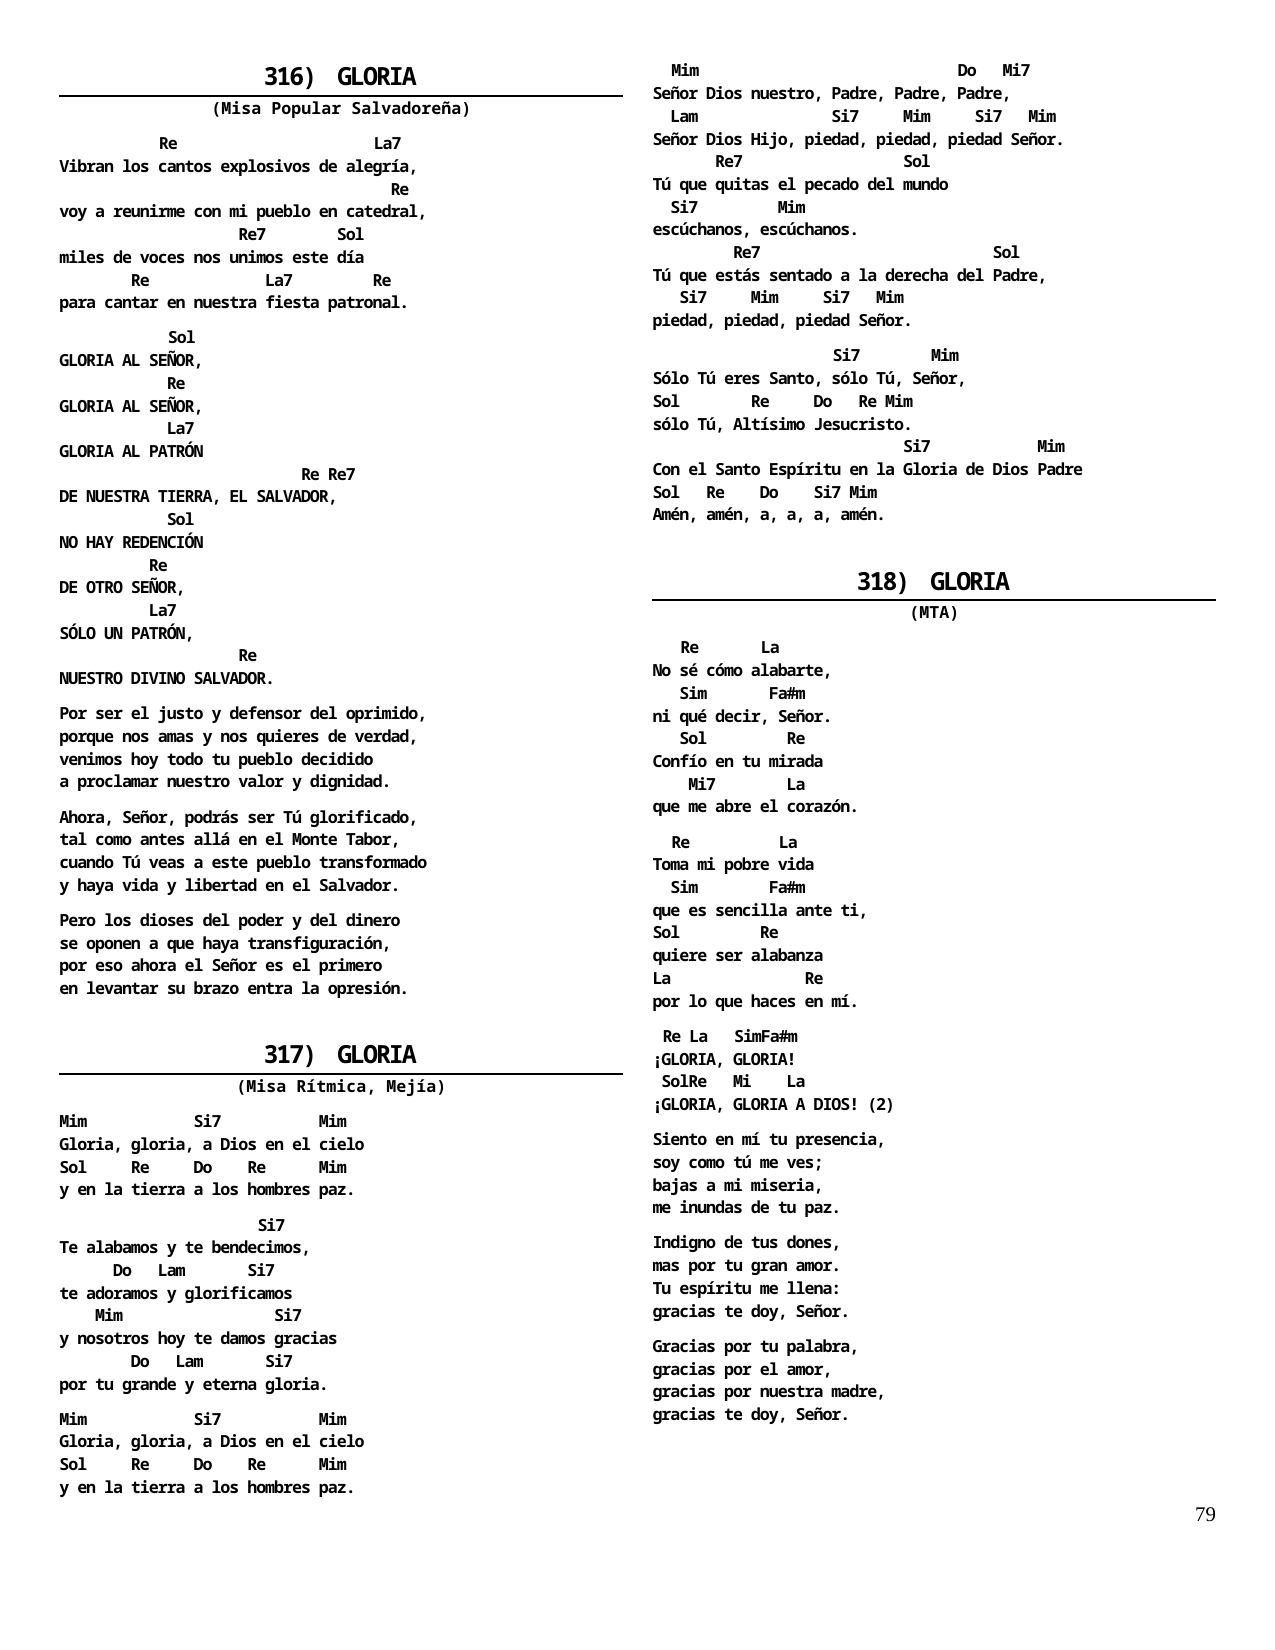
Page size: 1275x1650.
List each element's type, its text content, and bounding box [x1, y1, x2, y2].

text (MTA) [652, 601, 1216, 624]
text Sol GLORIA AL SEÑOR, Re GLORIA AL SEÑOR, La7 GLORIA AL PATRÓN Re Re7 DE NUESTRA TIERRA, EL SALVADOR, Sol NO HAY REDENCIÓN Re DE OTRO SEÑOR, La7 SÓLO UN PATRÓN, Re NUESTRO DIVINO SALVADOR. [59, 326, 623, 689]
text Indigno de tus dones, mas por tu gran amor. Tu espíritu me llena: gracias te doy, Señor. [652, 1231, 1216, 1322]
text Re La SimFa#m ¡GLORIA, GLORIA! SolRe Mi La ¡GLORIA, GLORIA A DIOS! (2) [652, 1024, 1216, 1115]
text Por ser el justo y defensor del oprimido, porque nos amas y nos quieres de verdad, venimos hoy todo tu pueblo decidido a proclamar nuestro valor y dignidad. [59, 702, 623, 793]
subtitle Gloria [59, 1037, 623, 1073]
subtitle Gloria [652, 563, 1216, 599]
text Gracias por tu palabra, gracias por el amor, gracias por nuestra madre, gracias te doy, Señor. [652, 1334, 1216, 1425]
text Siento en mí tu presencia, soy como tú me ves; bajas a mi miseria, me inundas de tu paz. [652, 1128, 1216, 1219]
text Re La Toma mi pobre vida Sim Fa#m que es sencilla ante ti, Sol Re quiere ser alabanza La Re por lo que haces en mí. [652, 830, 1216, 1012]
text (Misa Popular Salvadoreña) [59, 97, 623, 119]
text Mim Si7 Mim Gloria, gloria, a Dios en el cielo Sol Re Do Re Mim y en la tierra a los hombres paz. [59, 1407, 623, 1498]
text Si7 Mim Sólo Tú eres Santo, sólo Tú, Señor, Sol Re Do Re Mim sólo Tú, Altísimo Jesucristo. Si7 Mim Con el Santo Espíritu en la Gloria de Dios Padre Sol Re Do Si7 Mim Amén, amén, a, a, a, amén. [652, 344, 1216, 526]
subtitle Gloria [59, 59, 623, 95]
text Mim Do Mi7 Señor Dios nuestro, Padre, Padre, Padre, Lam Si7 Mim Si7 Mim Señor Dios Hijo, piedad, piedad, piedad Señor. Re7 Sol Tú que quitas el pecado del mundo Si7 Mim escúchanos, escúchanos. Re7 Sol Tú que estás sentado a la derecha del Padre, Si7 Mim Si7 Mim piedad, piedad, piedad Señor. [652, 59, 1216, 332]
text Pero los dioses del poder y del dinero se oponen a que haya transfiguración, por eso ahora el Señor es el primero en levantar su brazo entra la opresión. [59, 909, 623, 999]
text Re La No sé cómo alabarte, Sim Fa#m ni qué decir, Señor. Sol Re Confío en tu mirada Mi7 La que me abre el corazón. [652, 636, 1216, 818]
text Ahora, Señor, podrás ser Tú glorificado, tal como antes allá en el Monte Tabor, cuando Tú veas a este pueblo transformado y haya vida y libertad en el Salvador. [59, 805, 623, 896]
text (Misa Rítmica, Mejía) [59, 1075, 623, 1097]
text Mim Si7 Mim Gloria, gloria, a Dios en el cielo Sol Re Do Re Mim y en la tierra a los hombres paz. [59, 1110, 623, 1201]
text Si7 Te alabamos y te bendecimos, Do Lam Si7 te adoramos y glorificamos Mim Si7 y nosotros hoy te damos gracias Do Lam Si7 por tu grande y eterna gloria. [59, 1213, 623, 1395]
text Re La7 Vibran los cantos explosivos de alegría, Re voy a reunirme con mi pueblo en catedral, Re7 Sol miles de voces nos unimos este día Re La7 Re para cantar en nuestra fiesta patronal. [59, 132, 623, 314]
